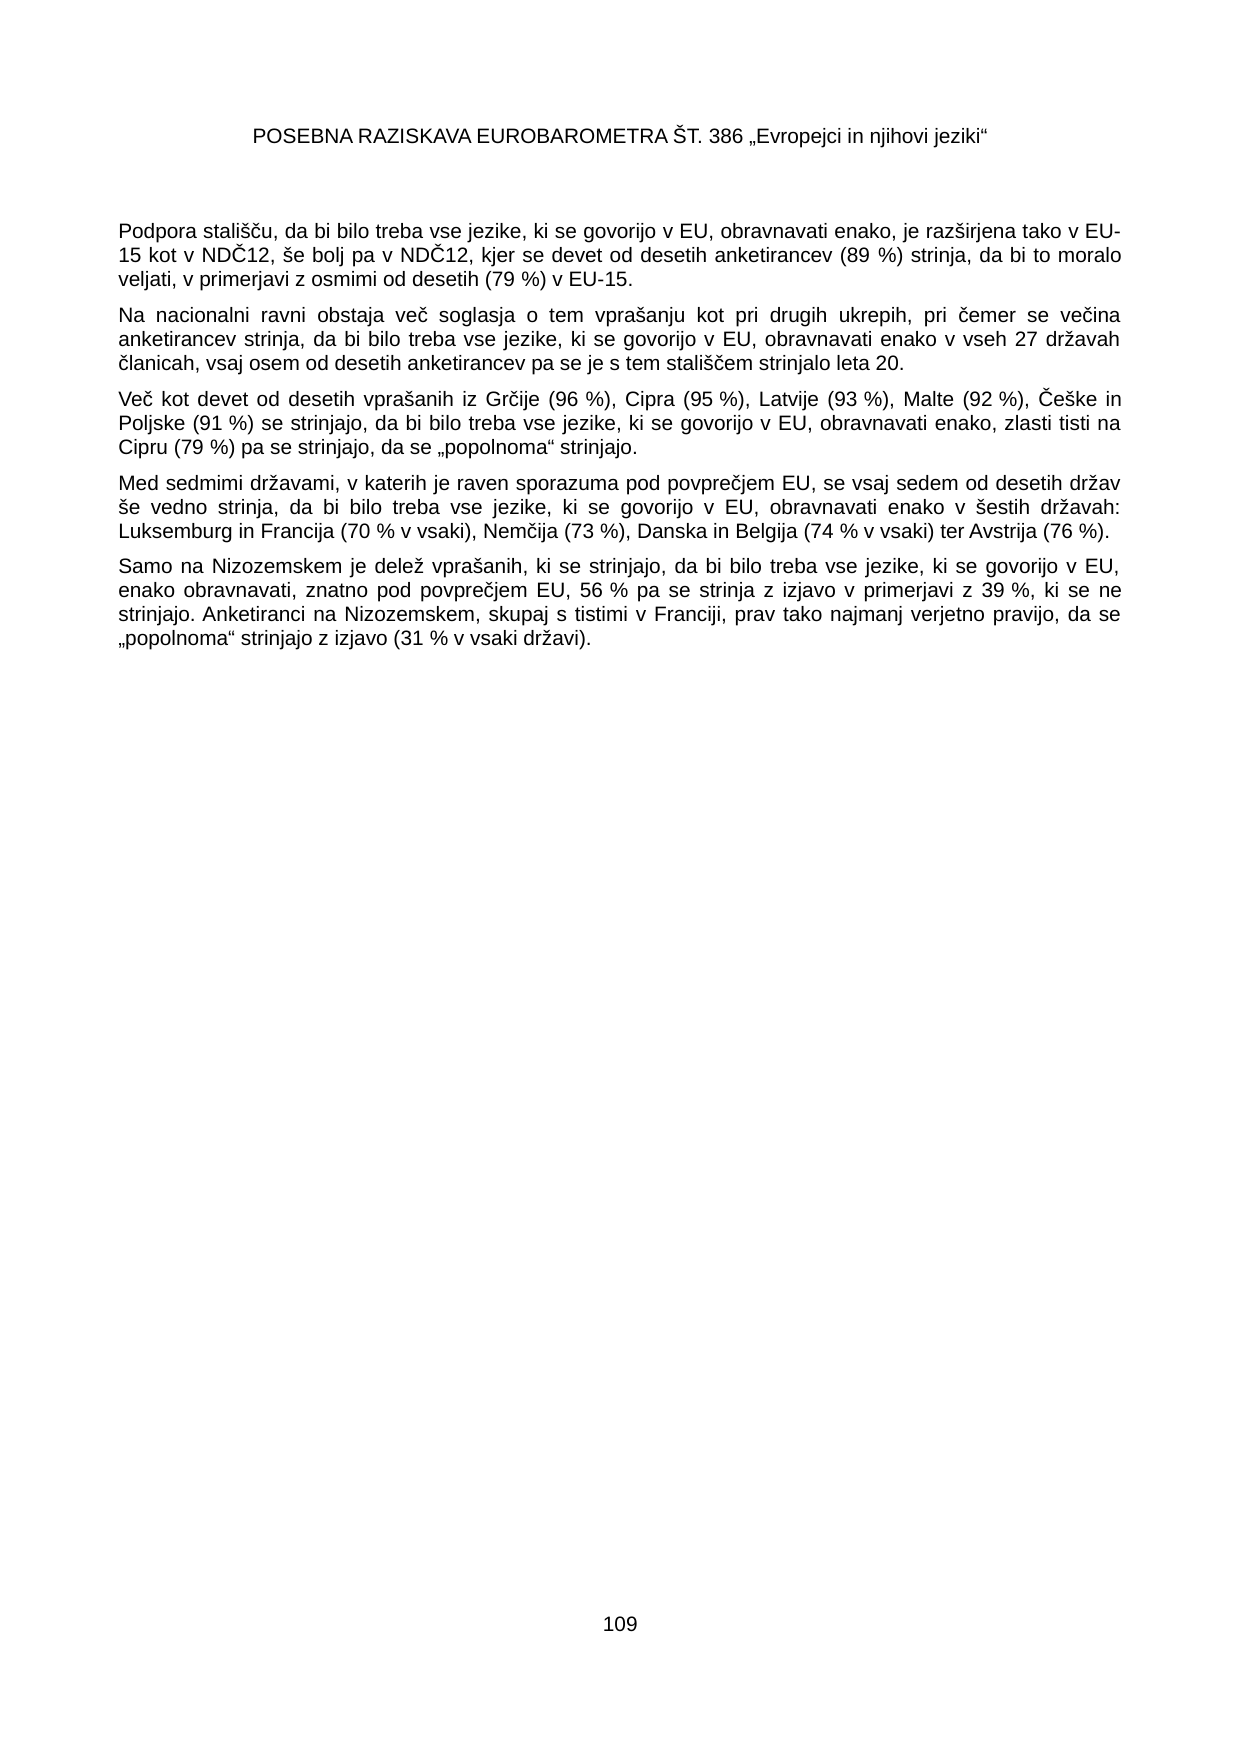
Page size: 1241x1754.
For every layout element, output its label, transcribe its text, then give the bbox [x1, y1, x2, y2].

text Več kot devet od desetih vprašanih iz Grčije (96 %), Cipra (95 %), Latvije (93 %), Malte (92 %), Češke in Poljske (91 %) se strinjajo, da bi bilo treba vse jezike, ki se govorijo v EU, obravnavati enako, zlasti tisti na Cipru (79 %) pa se strinjajo, da se „popolnoma“ strinjajo. [118, 387, 1122, 459]
text Med sedmimi državami, v katerih je raven sporazuma pod povprečjem EU, se vsaj sedem od desetih držav še vedno strinja, da bi bilo treba vse jezike, ki se govorijo v EU, obravnavati enako v šestih državah: Luksemburg in Francija (70 % v vsaki), Nemčija (73 %), Danska in Belgija (74 % v vsaki) ter Avstrija (76 %). [118, 471, 1122, 542]
text Podpora stališču, da bi bilo treba vse jezike, ki se govorijo v EU, obravnavati enako, je razširjena tako v EU-15 kot v NDČ12, še bolj pa v NDČ12, kjer se devet od desetih anketirancev (89 %) strinja, da bi to moralo veljati, v primerjavi z osmimi od desetih (79 %) v EU-15. [118, 219, 1122, 291]
text Na nacionalni ravni obstaja več soglasja o tem vprašanju kot pri drugih ukrepih, pri čemer se večina anketirancev strinja, da bi bilo treba vse jezike, ki se govorijo v EU, obravnavati enako v vseh 27 državah članicah, vsaj osem od desetih anketirancev pa se je s tem stališčem strinjalo leta 20. [118, 303, 1122, 375]
text Samo na Nizozemskem je delež vprašanih, ki se strinjajo, da bi bilo treba vse jezike, ki se govorijo v EU, enako obravnavati, znatno pod povprečjem EU, 56 % pa se strinja z izjavo v primerjavi z 39 %, ki se ne strinjajo. Anketiranci na Nizozemskem, skupaj s tistimi v Franciji, prav tako najmanj verjetno pravijo, da se „popolnoma“ strinjajo z izjavo (31 % v vsaki državi). [118, 554, 1122, 650]
